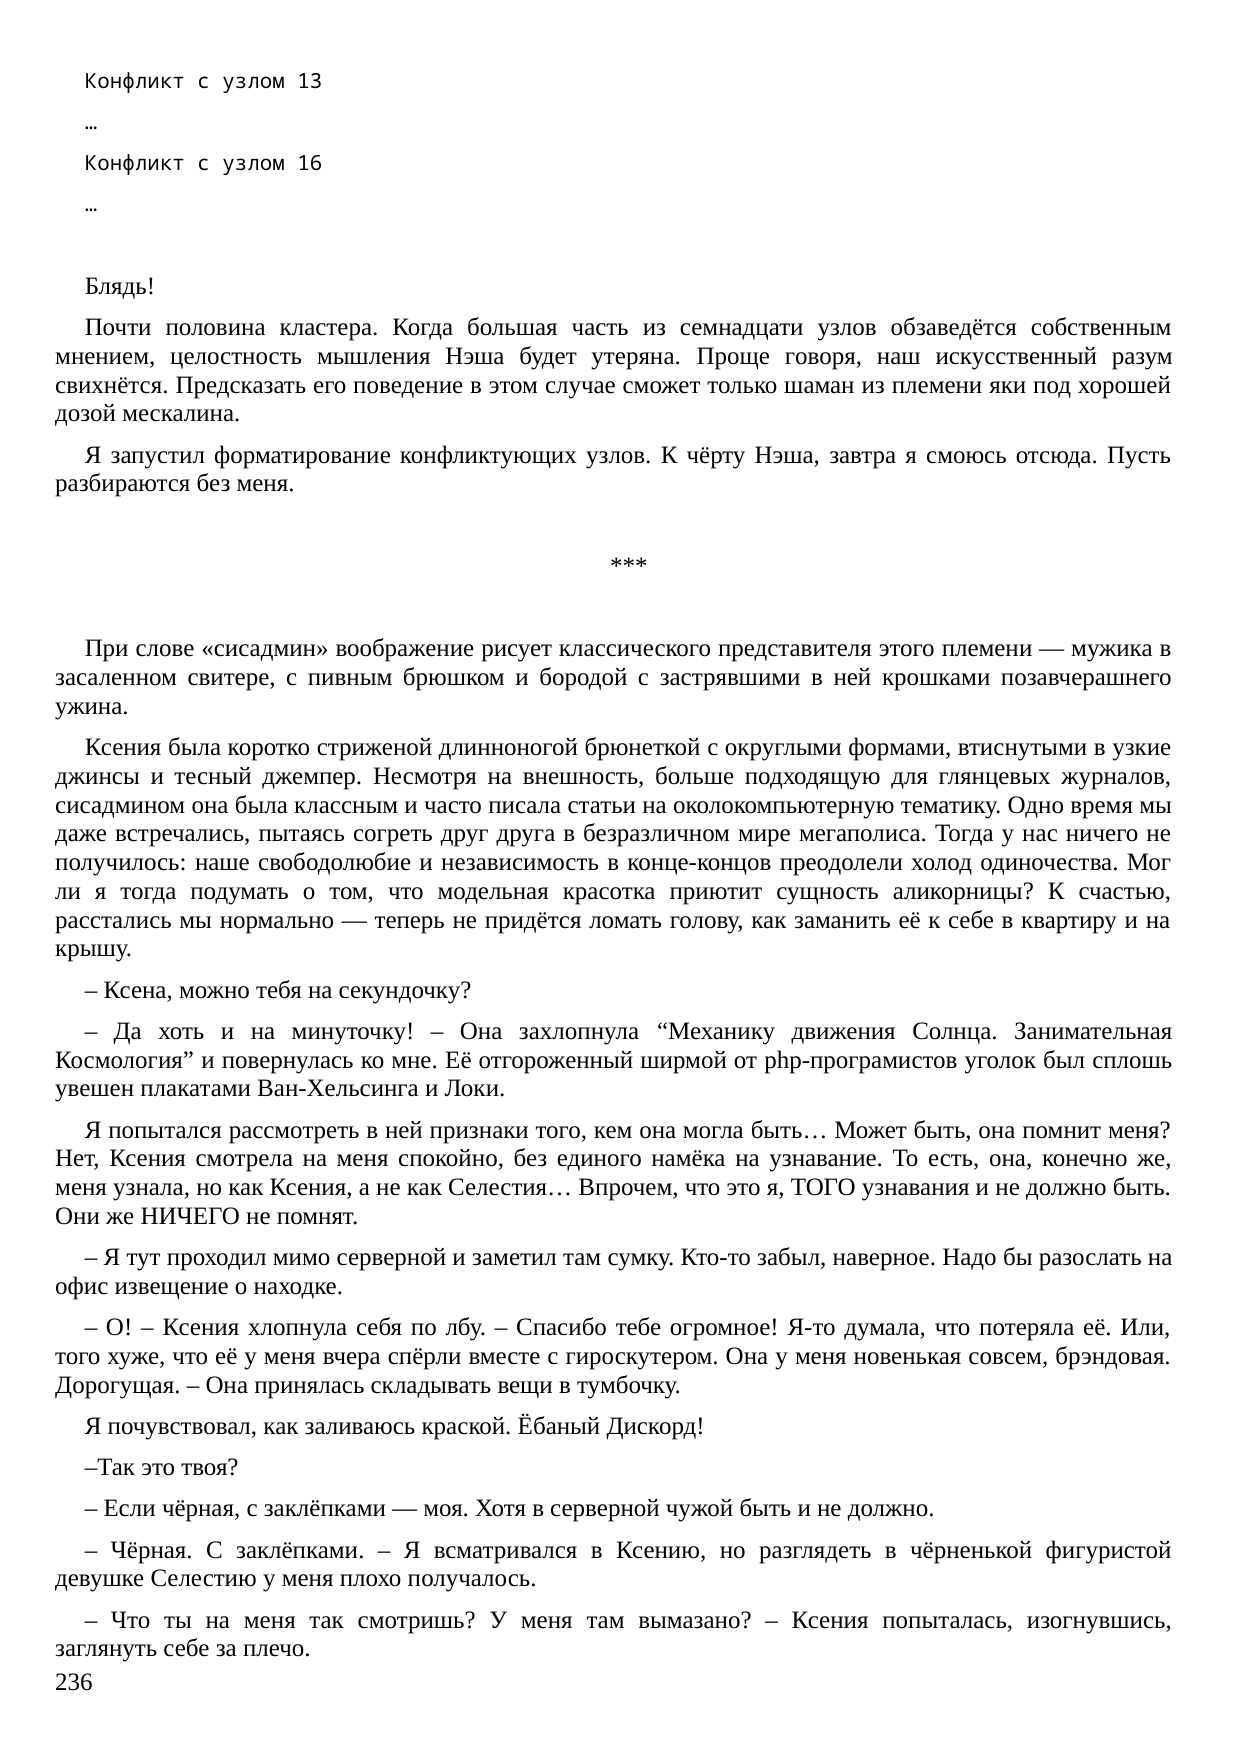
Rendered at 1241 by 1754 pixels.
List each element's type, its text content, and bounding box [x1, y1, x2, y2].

text Конфликт с узлом 13 [55, 66, 1173, 94]
text –Так это твоя? [55, 1452, 1173, 1481]
text – Я тут проходил мимо серверной и заметил там сумку. Кто-то забыл, наверное. Надо бы разослать на офис извещение о находке. [55, 1242, 1173, 1300]
text При слове «сисадмин» воображение рисует классического представителя этого племени — мужика в засаленном свитере, с пивным брюшком и бородой с застрявшими в ней крошками позавчерашнего ужина. [55, 633, 1173, 720]
text – Если чёрная, с заклёпками — моя. Хотя в серверной чужой быть и не должно. [55, 1493, 1173, 1522]
text – Что ты на меня так смотришь? У меня там вымазано? – Ксения попыталась, изогнувшись, заглянуть себе за плечо. [55, 1605, 1173, 1662]
text – Ксена, можно тебя на секундочку? [55, 975, 1173, 1003]
text Я попытался рассмотреть в ней признаки того, кем она могла быть… Может быть, она помнит меня? Нет, Ксения смотрела на меня спокойно, без единого намёка на узнавание. То есть, она, конечно же, меня узнала, но как Ксения, а не как Селестия… Впрочем, что это я, ТОГО узнавания и не должно быть. Они же НИЧЕГО не помнят. [55, 1115, 1173, 1230]
text – Да хоть и на минуточку! – Она захлопнула “Механику движения Солнца. Занимательная Космология” и повернулась ко мне. Её отгороженный ширмой от php-програмистов уголок был сплошь увешен плакатами Ван-Хельсинга и Локи. [55, 1016, 1173, 1102]
text Я почувствовал, как заливаюсь краской. Ёбаный Дискорд! [55, 1411, 1173, 1440]
text – О! – Ксения хлопнула себя по лбу. – Спасибо тебе огромное! Я-то думала, что потеряла её. Или, того хуже, что её у меня вчера спёрли вместе с гироскутером. Она у меня новенькая совсем, брэндовая. Дорогущая. – Она принялась складывать вещи в тумбочку. [55, 1312, 1173, 1398]
text Блядь! [55, 271, 1173, 300]
text Почти половина кластера. Когда большая часть из семнадцати узлов обзаведётся собственным мнением, целостность мышления Нэша будет утеряна. Проще говоря, наш искусственный разум свихнётся. Предсказать его поведение в этом случае сможет только шаман из племени яки под хорошей дозой мескалина. [55, 312, 1173, 427]
text Ксения была коротко стриженой длинноногой брюнеткой с округлыми формами, втиснутыми в узкие джинсы и тесный джемпер. Несмотря на внешность, больше подходящую для глянцевых журналов, сисадмином она была классным и часто писала статьи на околокомпьютерную тематику. Одно время мы даже встречались, пытаясь согреть друг друга в безразличном мире мегаполиса. Тогда у нас ничего не получилось: наше свободолюбие и независимость в конце-концов преодолели холод одиночества. Мог ли я тогда подумать о том, что модельная красотка приютит сущность аликорницы? К счастью, расстались мы нормально — теперь не придётся ломать голову, как заманить её к себе в квартиру и на крышу. [55, 732, 1173, 962]
text … [55, 107, 1173, 135]
text *** [55, 551, 1173, 580]
text … [55, 189, 1173, 217]
text Я запустил форматирование конфликтующих узлов. К чёрту Нэша, завтра я смоюсь отсюда. Пусть разбираются без меня. [55, 440, 1173, 497]
text Конфликт с узлом 16 [55, 148, 1173, 176]
text – Чёрная. С заклёпками. – Я всматривался в Ксению, но разглядеть в чёрненькой фигуристой девушке Селестию у меня плохо получалось. [55, 1535, 1173, 1592]
